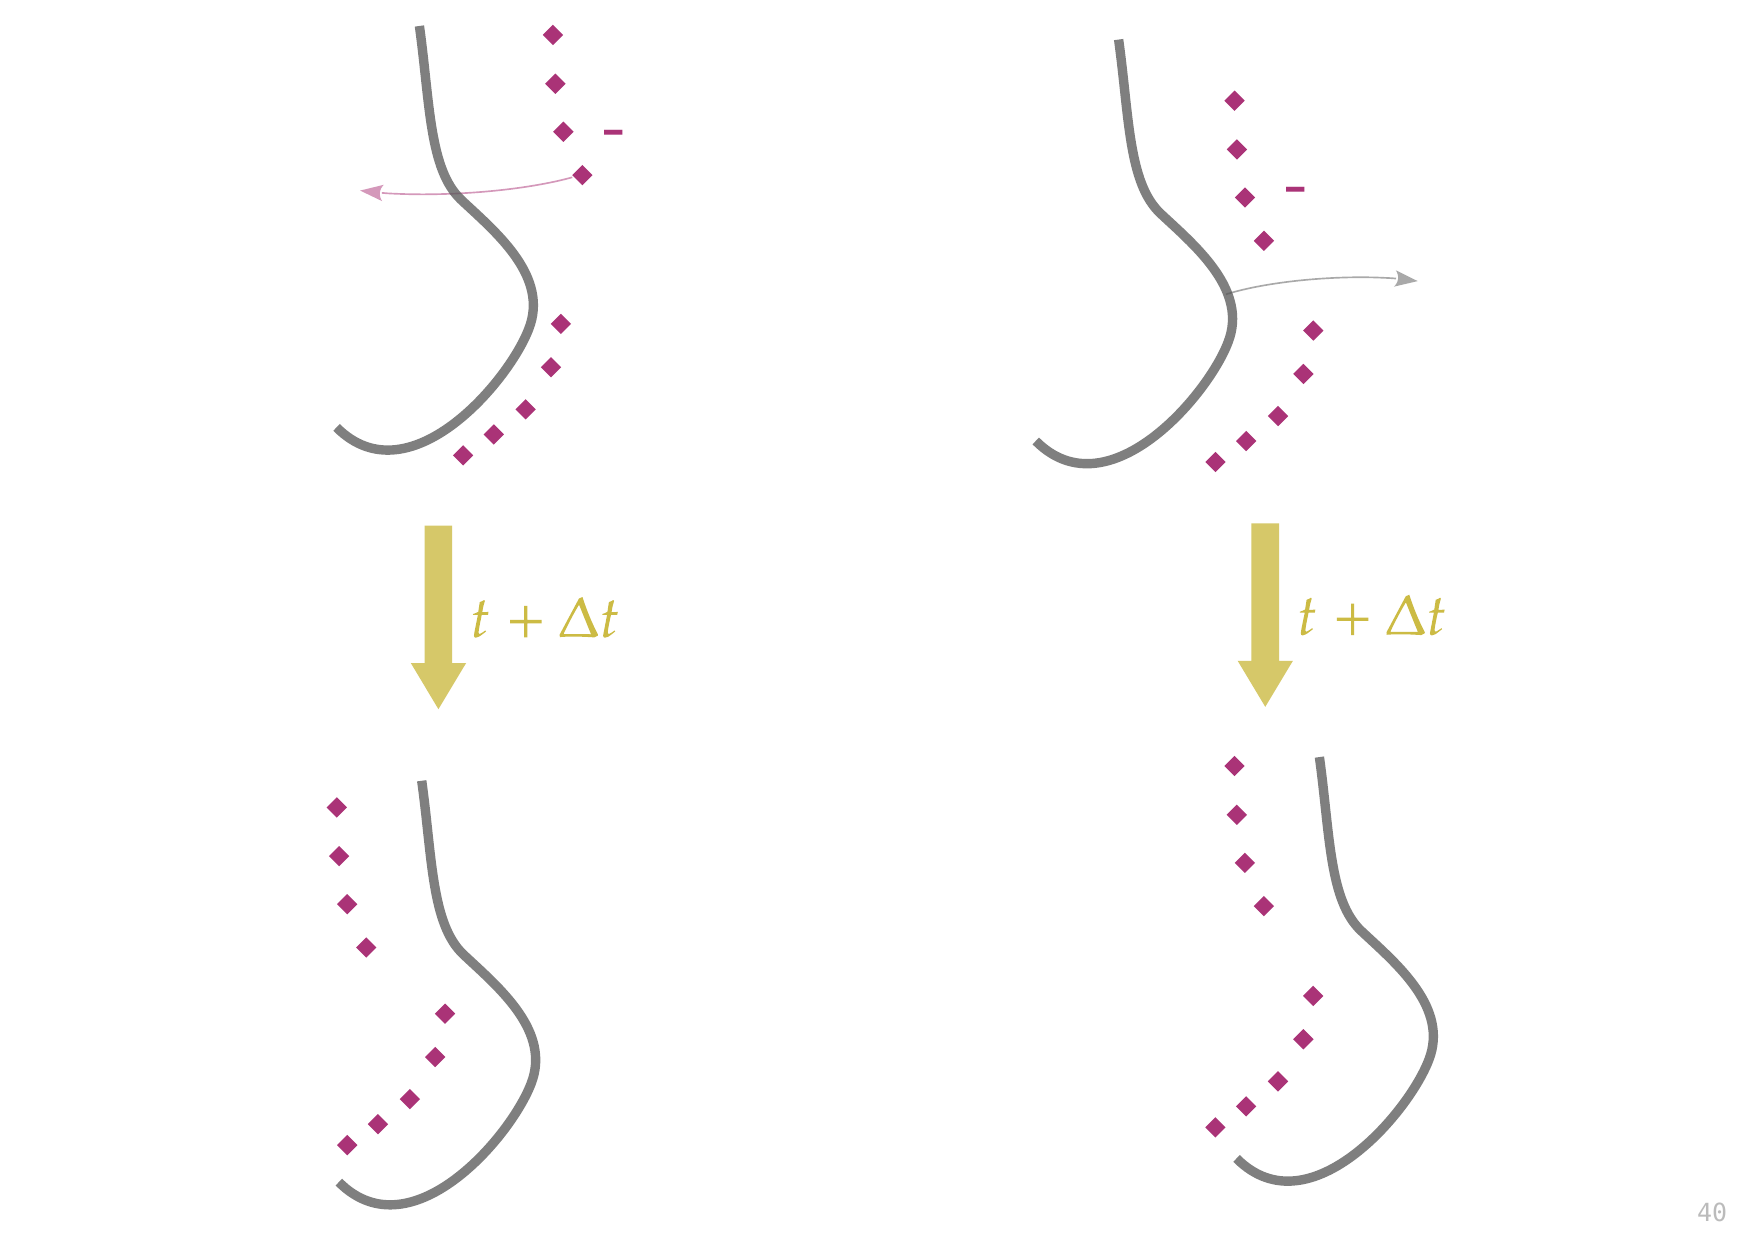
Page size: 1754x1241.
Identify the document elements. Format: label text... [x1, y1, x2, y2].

text_box [1226, 139, 1248, 160]
text_box [1336, 603, 1369, 636]
text_box [337, 894, 358, 915]
text_box [1293, 363, 1314, 385]
text_box [1293, 1029, 1314, 1050]
text_box [1224, 755, 1245, 777]
text_box [1299, 597, 1316, 636]
text_box [472, 600, 489, 638]
text_box [326, 797, 347, 818]
text_box [1267, 1071, 1289, 1092]
text_box [356, 937, 377, 958]
text_box [1234, 852, 1256, 873]
text_box – [587, 90, 640, 149]
text_box [1386, 594, 1425, 636]
text_box [1236, 430, 1257, 452]
text_box [1267, 405, 1289, 427]
text_box [515, 399, 536, 420]
text_box [572, 164, 593, 186]
text_box [1224, 90, 1245, 111]
text_box [1429, 597, 1445, 636]
text_box [452, 445, 474, 466]
text_box [410, 525, 467, 710]
text_box [1205, 1117, 1226, 1138]
text_box [510, 605, 542, 638]
text_box [540, 357, 562, 378]
text_box [1226, 804, 1248, 825]
text_box [337, 1134, 358, 1156]
text_box [1234, 187, 1256, 208]
text_box [550, 313, 572, 335]
text_box [1303, 985, 1324, 1007]
text_box [367, 1114, 389, 1135]
text_box [1253, 895, 1275, 917]
text_box [553, 121, 574, 142]
text_box [399, 1088, 421, 1110]
text_box [545, 73, 566, 94]
text_box [483, 424, 504, 445]
text_box [425, 1046, 446, 1068]
text_box [1253, 230, 1275, 251]
text_box [434, 1003, 456, 1024]
text_box [1237, 523, 1293, 707]
text_box [602, 600, 618, 638]
text_box [328, 846, 350, 867]
text_box [559, 597, 598, 638]
text_box [542, 24, 564, 46]
text_box – [1269, 147, 1322, 206]
text_box [1303, 320, 1324, 341]
text_box [1205, 451, 1226, 473]
text_box [1235, 1096, 1257, 1117]
